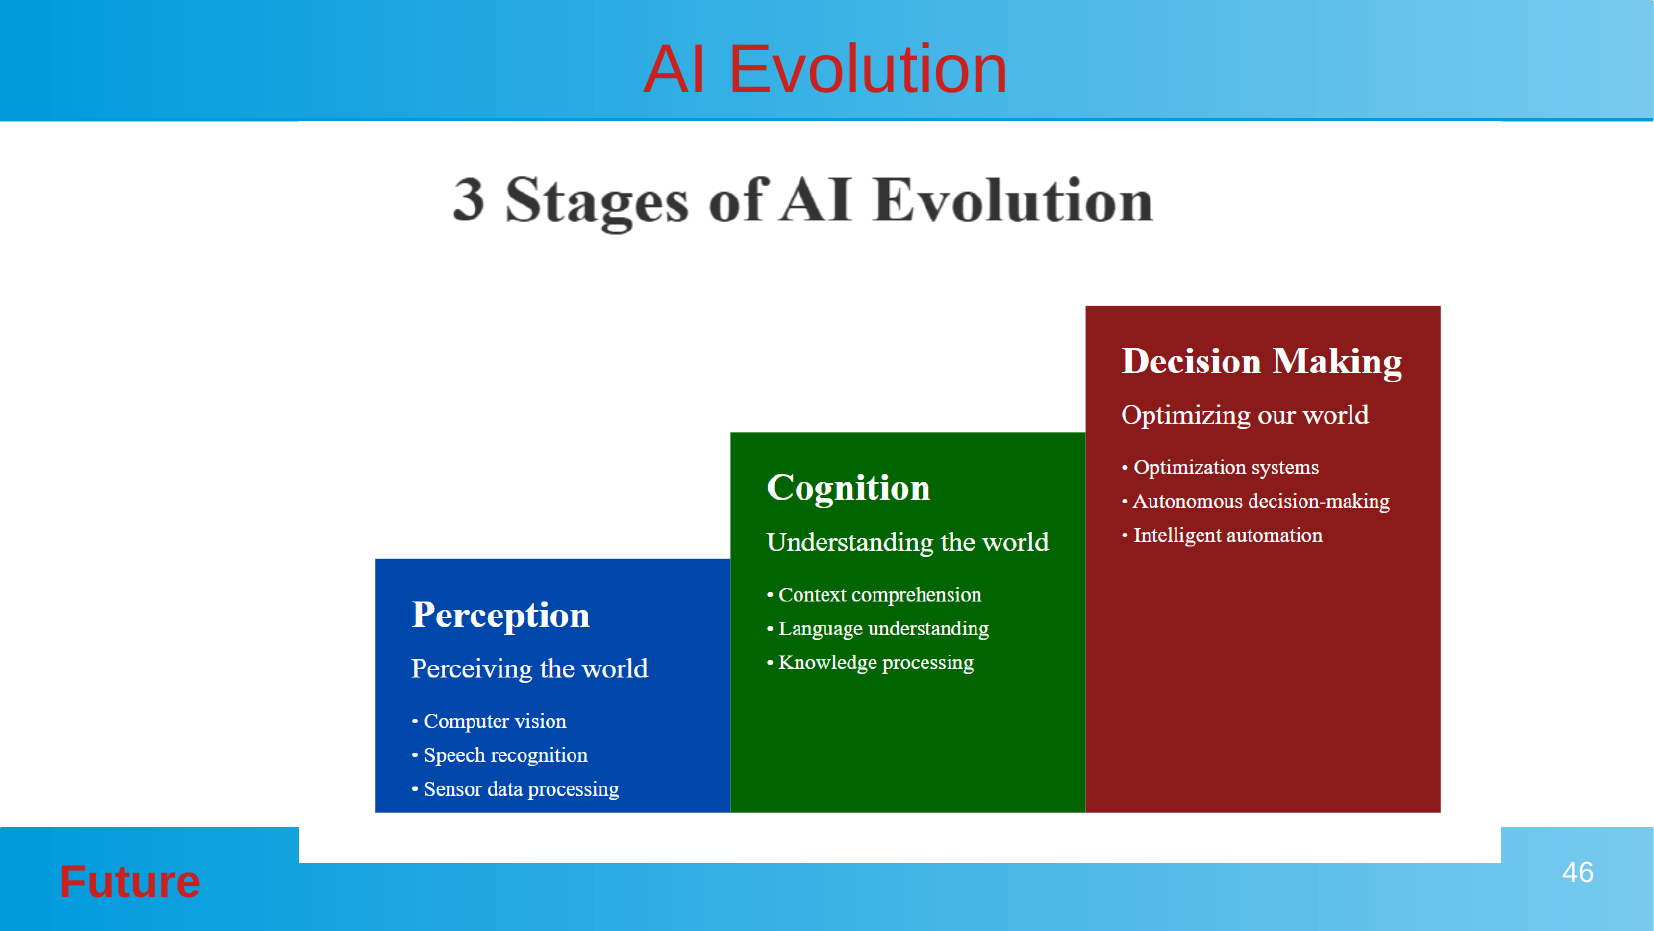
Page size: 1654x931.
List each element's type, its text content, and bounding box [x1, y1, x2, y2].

title AI Evolution [59, 29, 1595, 108]
picture [299, 122, 1501, 863]
